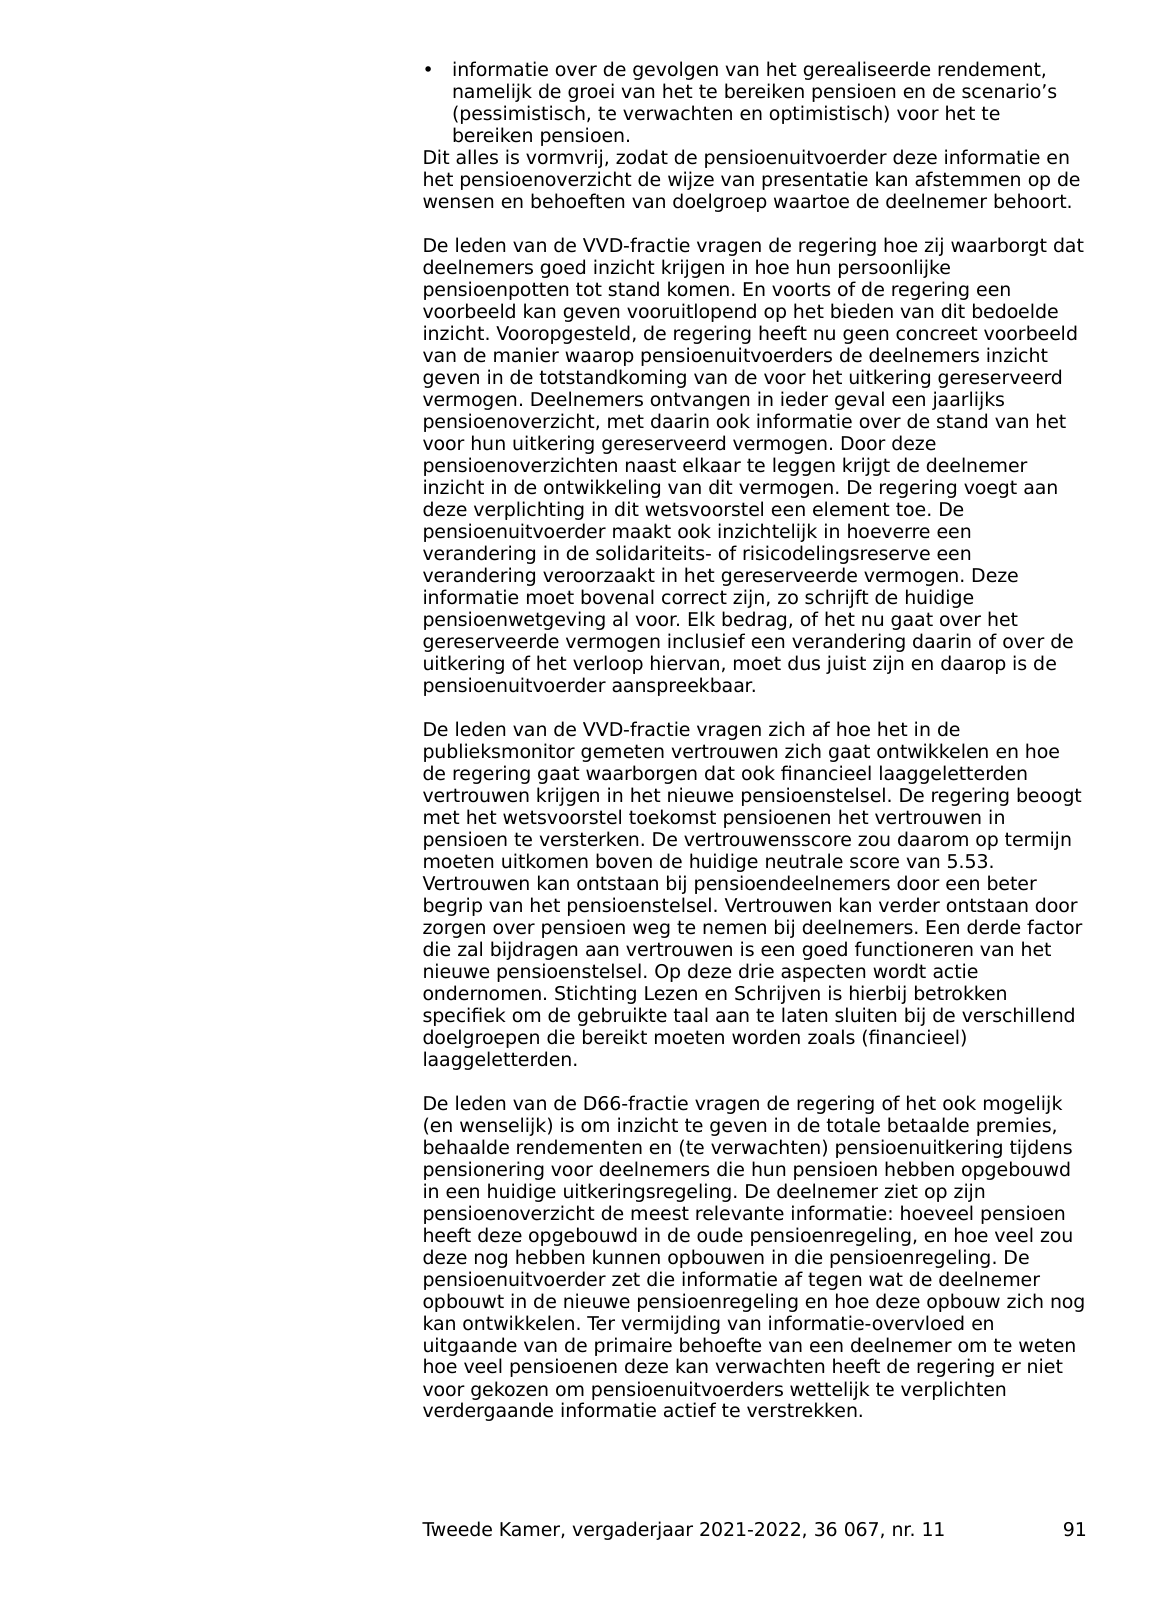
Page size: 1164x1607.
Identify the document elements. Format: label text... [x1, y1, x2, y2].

text De leden van de D66-fractie vragen de regering of het ook mogelijk (en wenselijk) is om inzicht te geven in de totale betaalde premies, behaalde rendementen en (te verwachten) pensioenuitkering tijdens pensionering voor deelnemers die hun pensioen hebben opgebouwd in een huidige uitkeringsregeling. De deelnemer ziet op zijn pensioenoverzicht de meest relevante informatie: hoeveel pensioen heeft deze opgebouwd in de oude pensioenregeling, en hoe veel zou deze nog hebben kunnen opbouwen in die pensioenregeling. De pensioenuitvoerder zet die informatie af tegen wat de deelnemer opbouwt in de nieuwe pensioenregeling en hoe deze opbouw zich nog kan ontwikkelen. Ter vermijding van informatie-overvloed en uitgaande van de primaire behoefte van een deelnemer om te weten hoe veel pensioenen deze kan verwachten heeft de regering er niet voor gekozen om pensioenuitvoerders wettelijk te verplichten verdergaande informatie actief te verstrekken. [422, 1093, 1087, 1422]
text De leden van de VVD-fractie vragen zich af hoe het in de publieksmonitor gemeten vertrouwen zich gaat ontwikkelen en hoe de regering gaat waarborgen dat ook financieel laaggeletterden vertrouwen krijgen in het nieuwe pensioenstelsel. De regering beoogt met het wetsvoorstel toekomst pensioenen het vertrouwen in pensioen te versterken. De vertrouwensscore zou daarom op termijn moeten uitkomen boven de huidige neutrale score van 5.53. Vertrouwen kan ontstaan bij pensioendeelnemers door een beter begrip van het pensioenstelsel. Vertrouwen kan verder ontstaan door zorgen over pensioen weg te nemen bij deelnemers. Een derde factor die zal bijdragen aan vertrouwen is een goed functioneren van het nieuwe pensioenstelsel. Op deze drie aspecten wordt actie ondernomen. Stichting Lezen en Schrijven is hierbij betrokken specifiek om de gebruikte taal aan te laten sluiten bij de verschillend doelgroepen die bereikt moeten worden zoals (financieel) laaggeletterden. [422, 719, 1087, 1071]
text • informatie over de gevolgen van het gerealiseerde rendement, namelijk de groei van het te bereiken pensioen en de scenario’s (pessimistisch, te verwachten en optimistisch) voor het te bereiken pensioen. [422, 59, 1087, 147]
text Dit alles is vormvrij, zodat de pensioenuitvoerder deze informatie en het pensioenoverzicht de wijze van presentatie kan afstemmen op de wensen en behoeften van doelgroep waartoe de deelnemer behoort. [422, 147, 1087, 213]
text De leden van de VVD-fractie vragen de regering hoe zij waarborgt dat deelnemers goed inzicht krijgen in hoe hun persoonlijke pensioenpotten tot stand komen. En voorts of de regering een voorbeeld kan geven vooruitlopend op het bieden van dit bedoelde inzicht. Vooropgesteld, de regering heeft nu geen concreet voorbeeld van de manier waarop pensioenuitvoerders de deelnemers inzicht geven in de totstandkoming van de voor het uitkering gereserveerd vermogen. Deelnemers ontvangen in ieder geval een jaarlijks pensioenoverzicht, met daarin ook informatie over de stand van het voor hun uitkering gereserveerd vermogen. Door deze pensioenoverzichten naast elkaar te leggen krijgt de deelnemer inzicht in de ontwikkeling van dit vermogen. De regering voegt aan deze verplichting in dit wetsvoorstel een element toe. De pensioenuitvoerder maakt ook inzichtelijk in hoeverre een verandering in de solidariteits- of risicodelingsreserve een verandering veroorzaakt in het gereserveerde vermogen. Deze informatie moet bovenal correct zijn, zo schrijft de huidige pensioenwetgeving al voor. Elk bedrag, of het nu gaat over het gereserveerde vermogen inclusief een verandering daarin of over de uitkering of het verloop hiervan, moet dus juist zijn en daarop is de pensioenuitvoerder aanspreekbaar. [422, 235, 1087, 697]
